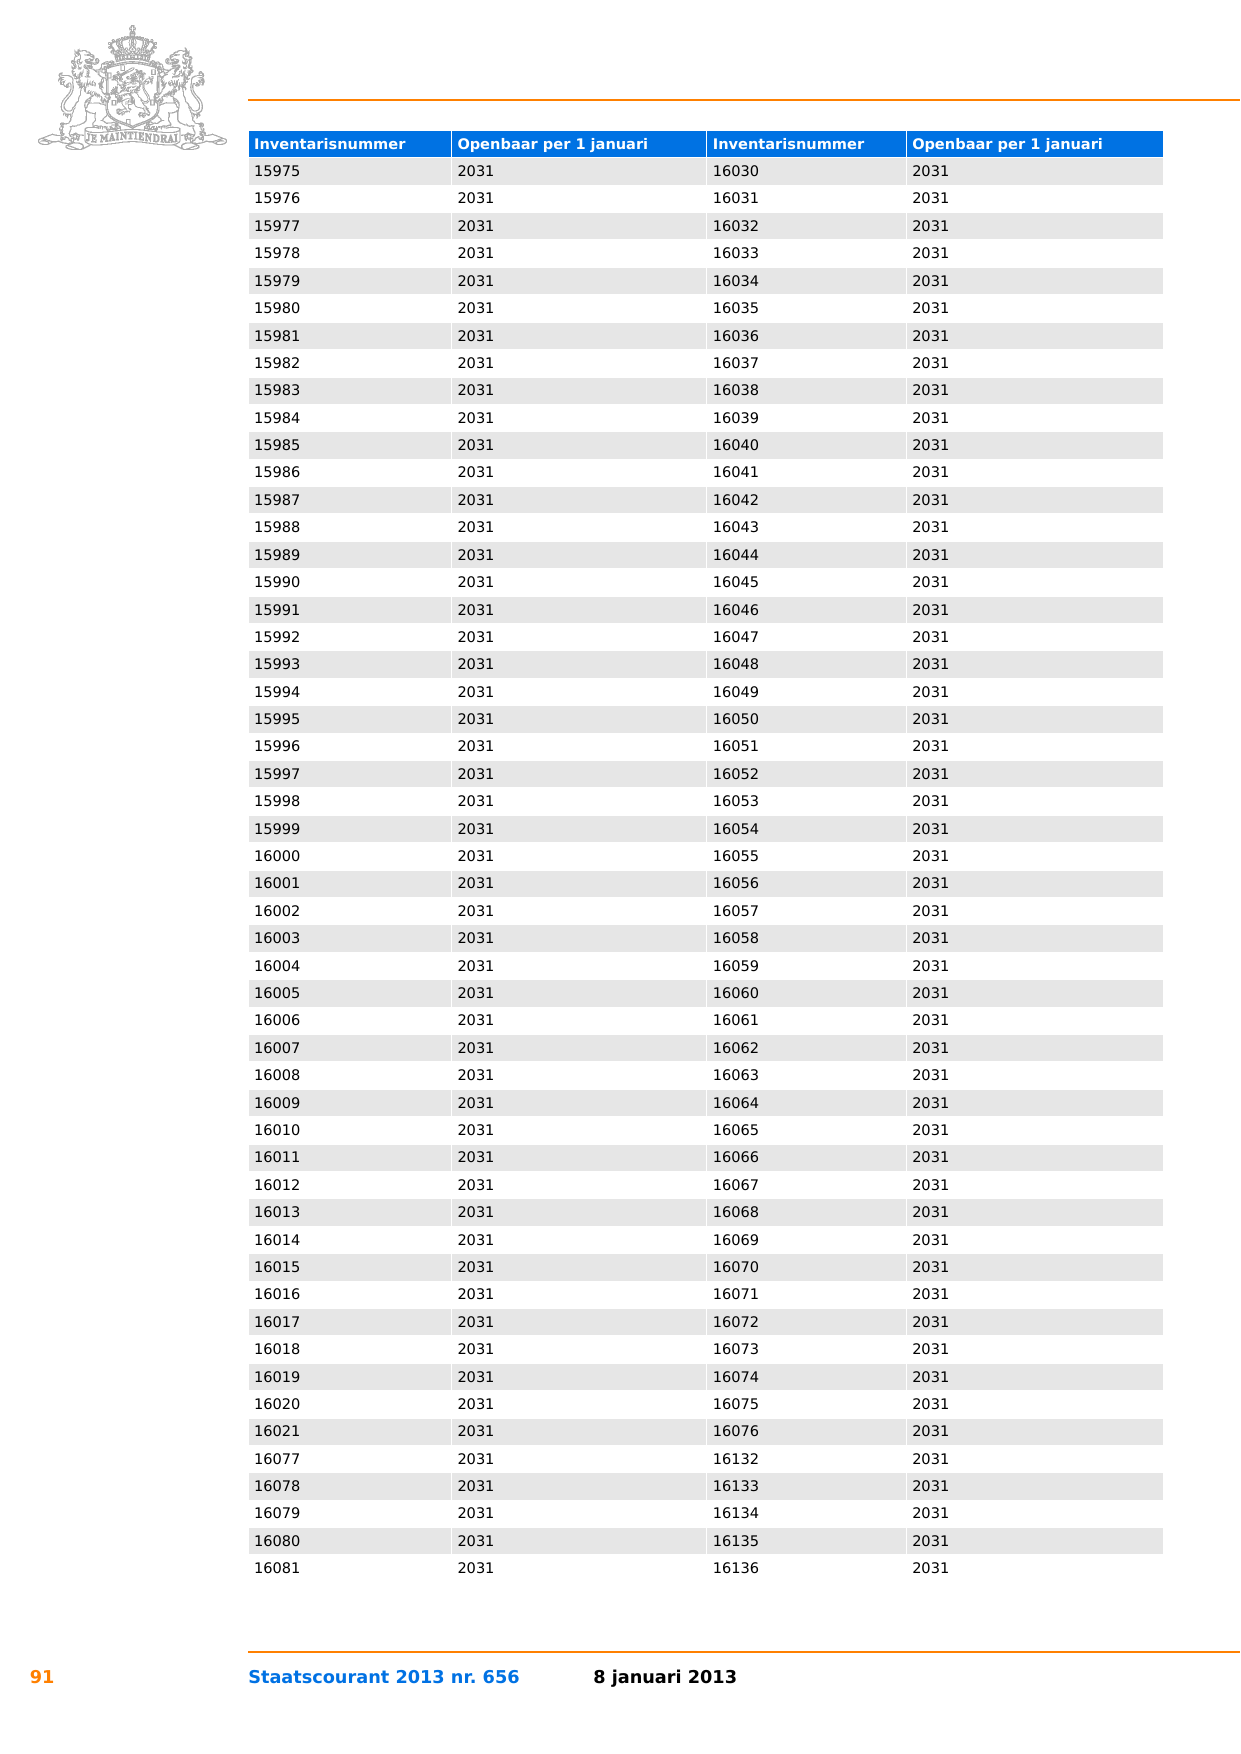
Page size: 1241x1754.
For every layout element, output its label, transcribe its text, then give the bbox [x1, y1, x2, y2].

table_cell 16060 [707, 980, 906, 1007]
table_cell 2031 [452, 1117, 706, 1143]
table_cell 16018 [249, 1336, 451, 1363]
table_cell 2031 [907, 1473, 1163, 1500]
table_cell 2031 [452, 569, 706, 596]
table_cell 2031 [907, 1501, 1163, 1527]
table_cell 16063 [707, 1063, 906, 1089]
table_cell 2031 [907, 1172, 1163, 1198]
table_cell 16057 [707, 898, 906, 924]
table_cell 16010 [249, 1117, 451, 1143]
table_cell 16037 [707, 350, 906, 376]
table_cell 15976 [249, 186, 451, 212]
table_cell 2031 [907, 432, 1163, 459]
table_cell 16061 [707, 1008, 906, 1034]
table_cell 16066 [707, 1145, 906, 1171]
table_cell 2031 [907, 1145, 1163, 1171]
table_cell 15980 [249, 295, 451, 322]
table_cell 2031 [452, 706, 706, 733]
table_cell 16050 [707, 706, 906, 733]
table_cell 2031 [907, 651, 1163, 678]
table_cell 2031 [907, 1090, 1163, 1116]
table_cell 2031 [452, 213, 706, 239]
table_cell 16017 [249, 1309, 451, 1335]
table_cell 16020 [249, 1391, 451, 1417]
table_cell 16042 [707, 487, 906, 513]
table_cell 16080 [249, 1528, 451, 1554]
table_cell 2031 [452, 1199, 706, 1226]
table_cell 16033 [707, 241, 906, 267]
table_cell 2031 [907, 898, 1163, 924]
table_cell 2031 [452, 925, 706, 952]
table_cell 2031 [907, 953, 1163, 979]
table_cell 16036 [707, 323, 906, 349]
table_cell 16056 [707, 871, 906, 897]
table_cell 2031 [452, 1556, 706, 1582]
table_header Openbaar per 1 januari [907, 131, 1163, 157]
table_cell 2031 [907, 1391, 1163, 1417]
table_cell 16004 [249, 953, 451, 979]
table_cell 16074 [707, 1364, 906, 1390]
table_cell 2031 [907, 789, 1163, 815]
table_cell 16135 [707, 1528, 906, 1554]
table_cell 16021 [249, 1419, 451, 1445]
table_cell 15975 [249, 158, 451, 185]
table_cell 2031 [452, 487, 706, 513]
table_cell 2031 [452, 432, 706, 459]
table_cell 16001 [249, 871, 451, 897]
table_cell 16038 [707, 378, 906, 404]
table_cell 2031 [907, 1063, 1163, 1089]
table_cell 2031 [907, 515, 1163, 541]
table_cell 2031 [907, 734, 1163, 760]
table_cell 2031 [452, 980, 706, 1007]
table_cell 2031 [907, 1364, 1163, 1390]
table_cell 15990 [249, 569, 451, 596]
table_cell 2031 [907, 158, 1163, 185]
table_cell 16081 [249, 1556, 451, 1582]
table_cell 16040 [707, 432, 906, 459]
table_header Openbaar per 1 januari [452, 131, 706, 157]
table_cell 16046 [707, 597, 906, 623]
table_cell 2031 [452, 953, 706, 979]
table_cell 16015 [249, 1254, 451, 1281]
table_cell 15996 [249, 734, 451, 760]
table_cell 15998 [249, 789, 451, 815]
table_cell 15983 [249, 378, 451, 404]
table_cell 16008 [249, 1063, 451, 1089]
table_cell 16032 [707, 213, 906, 239]
table_cell 16003 [249, 925, 451, 952]
table_cell 2031 [907, 1227, 1163, 1253]
table_cell 16076 [707, 1419, 906, 1445]
table_cell 16047 [707, 624, 906, 650]
table_cell 16002 [249, 898, 451, 924]
table_cell 16016 [249, 1282, 451, 1308]
table_cell 2031 [452, 350, 706, 376]
table_cell 2031 [907, 186, 1163, 212]
table_cell 16030 [707, 158, 906, 185]
table_cell 2031 [907, 1336, 1163, 1363]
table_cell 2031 [907, 1419, 1163, 1445]
table_cell 2031 [452, 816, 706, 842]
table_cell 15995 [249, 706, 451, 733]
table_cell 15989 [249, 542, 451, 568]
table_cell 2031 [907, 460, 1163, 486]
table_cell 2031 [907, 542, 1163, 568]
table_cell 2031 [907, 1446, 1163, 1472]
table_cell 2031 [452, 460, 706, 486]
table_cell 2031 [452, 241, 706, 267]
table_cell 16048 [707, 651, 906, 678]
table_cell 2031 [907, 323, 1163, 349]
table_cell 2031 [452, 1035, 706, 1061]
table_cell 2031 [907, 597, 1163, 623]
table_cell 16062 [707, 1035, 906, 1061]
table_cell 2031 [452, 1090, 706, 1116]
table_cell 2031 [907, 350, 1163, 376]
table_cell 2031 [452, 1008, 706, 1034]
table_cell 16052 [707, 761, 906, 787]
table_cell 16058 [707, 925, 906, 952]
table_cell 2031 [452, 1172, 706, 1198]
table_cell 2031 [452, 186, 706, 212]
table_cell 16059 [707, 953, 906, 979]
table_cell 16039 [707, 405, 906, 431]
table_cell 16009 [249, 1090, 451, 1116]
table_cell 16065 [707, 1117, 906, 1143]
table_cell 2031 [452, 268, 706, 294]
table_cell 15992 [249, 624, 451, 650]
table_cell 15978 [249, 241, 451, 267]
table_cell 2031 [452, 1446, 706, 1472]
table_cell 2031 [452, 158, 706, 185]
picture [38, 25, 227, 150]
table_cell 2031 [452, 1473, 706, 1500]
table_cell 16071 [707, 1282, 906, 1308]
table_cell 2031 [452, 1364, 706, 1390]
table_cell 2031 [907, 1254, 1163, 1281]
table_cell 15994 [249, 679, 451, 705]
table_cell 16012 [249, 1172, 451, 1198]
table_cell 16075 [707, 1391, 906, 1417]
table_cell 2031 [907, 241, 1163, 267]
table_cell 2031 [452, 1145, 706, 1171]
table_cell 2031 [452, 295, 706, 322]
table_cell 16053 [707, 789, 906, 815]
table_cell 2031 [452, 789, 706, 815]
table_cell 16069 [707, 1227, 906, 1253]
table_cell 2031 [907, 378, 1163, 404]
table_header Inventarisnummer [707, 131, 906, 157]
table_cell 2031 [907, 295, 1163, 322]
table_cell 2031 [907, 1199, 1163, 1226]
table_cell 2031 [907, 1528, 1163, 1554]
table_cell 2031 [907, 761, 1163, 787]
table_cell 15985 [249, 432, 451, 459]
table_cell 16070 [707, 1254, 906, 1281]
table_cell 16051 [707, 734, 906, 760]
table_cell 15999 [249, 816, 451, 842]
table_cell 16068 [707, 1199, 906, 1226]
table_cell 16041 [707, 460, 906, 486]
table_cell 2031 [452, 1254, 706, 1281]
table_cell 2031 [907, 980, 1163, 1007]
table_cell 16049 [707, 679, 906, 705]
table_cell 15993 [249, 651, 451, 678]
table_cell 16136 [707, 1556, 906, 1582]
table_cell 15984 [249, 405, 451, 431]
table_cell 16011 [249, 1145, 451, 1171]
table_cell 2031 [907, 405, 1163, 431]
table_cell 16072 [707, 1309, 906, 1335]
table_cell 16079 [249, 1501, 451, 1527]
table_cell 2031 [452, 378, 706, 404]
table_cell 16043 [707, 515, 906, 541]
table_cell 2031 [907, 1008, 1163, 1034]
table_cell 2031 [907, 706, 1163, 733]
table_cell 16044 [707, 542, 906, 568]
table_cell 16132 [707, 1446, 906, 1472]
table_cell 2031 [452, 624, 706, 650]
table_cell 2031 [452, 597, 706, 623]
table_cell 16133 [707, 1473, 906, 1500]
table_cell 16064 [707, 1090, 906, 1116]
table_cell 2031 [907, 871, 1163, 897]
table_cell 16034 [707, 268, 906, 294]
table_cell 15991 [249, 597, 451, 623]
table_cell 2031 [907, 1556, 1163, 1582]
table_cell 2031 [452, 1336, 706, 1363]
table_cell 15987 [249, 487, 451, 513]
table_cell 2031 [452, 1227, 706, 1253]
table_cell 2031 [907, 213, 1163, 239]
table_cell 16014 [249, 1227, 451, 1253]
table_cell 2031 [907, 487, 1163, 513]
table_cell 2031 [452, 651, 706, 678]
table_header Inventarisnummer [249, 131, 451, 157]
table_cell 2031 [452, 1063, 706, 1089]
table_cell 16045 [707, 569, 906, 596]
table_cell 2031 [907, 1117, 1163, 1143]
table_cell 2031 [452, 405, 706, 431]
table_cell 2031 [452, 1528, 706, 1554]
table_cell 16035 [707, 295, 906, 322]
table_cell 2031 [907, 1035, 1163, 1061]
table_cell 2031 [452, 734, 706, 760]
table_cell 15997 [249, 761, 451, 787]
table_cell 2031 [452, 1309, 706, 1335]
table_cell 2031 [452, 1419, 706, 1445]
table_cell 16067 [707, 1172, 906, 1198]
table_cell 15981 [249, 323, 451, 349]
table_cell 2031 [452, 323, 706, 349]
table_cell 15982 [249, 350, 451, 376]
table_cell 16078 [249, 1473, 451, 1500]
table_cell 2031 [907, 816, 1163, 842]
table_cell 2031 [907, 569, 1163, 596]
table_cell 2031 [452, 843, 706, 869]
table_cell 2031 [452, 761, 706, 787]
table_cell 2031 [907, 1282, 1163, 1308]
table_cell 2031 [907, 1309, 1163, 1335]
table_cell 2031 [907, 268, 1163, 294]
table_cell 2031 [452, 679, 706, 705]
table_cell 2031 [452, 898, 706, 924]
table_cell 16054 [707, 816, 906, 842]
table_cell 16134 [707, 1501, 906, 1527]
table_cell 16000 [249, 843, 451, 869]
table_cell 16005 [249, 980, 451, 1007]
table_cell 2031 [452, 1501, 706, 1527]
table_cell 16073 [707, 1336, 906, 1363]
table_cell 2031 [452, 1391, 706, 1417]
table_cell 2031 [907, 843, 1163, 869]
table_cell 2031 [452, 515, 706, 541]
table_cell 2031 [907, 925, 1163, 952]
table_cell 16031 [707, 186, 906, 212]
table_cell 15986 [249, 460, 451, 486]
table_cell 16019 [249, 1364, 451, 1390]
table_cell 15979 [249, 268, 451, 294]
table_cell 2031 [452, 1282, 706, 1308]
table_cell 16007 [249, 1035, 451, 1061]
table_cell 2031 [452, 871, 706, 897]
table_cell 16006 [249, 1008, 451, 1034]
table_cell 2031 [452, 542, 706, 568]
table_cell 16055 [707, 843, 906, 869]
table_cell 2031 [907, 679, 1163, 705]
table_cell 16077 [249, 1446, 451, 1472]
table_cell 15988 [249, 515, 451, 541]
table_cell 16013 [249, 1199, 451, 1226]
table_cell 15977 [249, 213, 451, 239]
table_cell 2031 [907, 624, 1163, 650]
